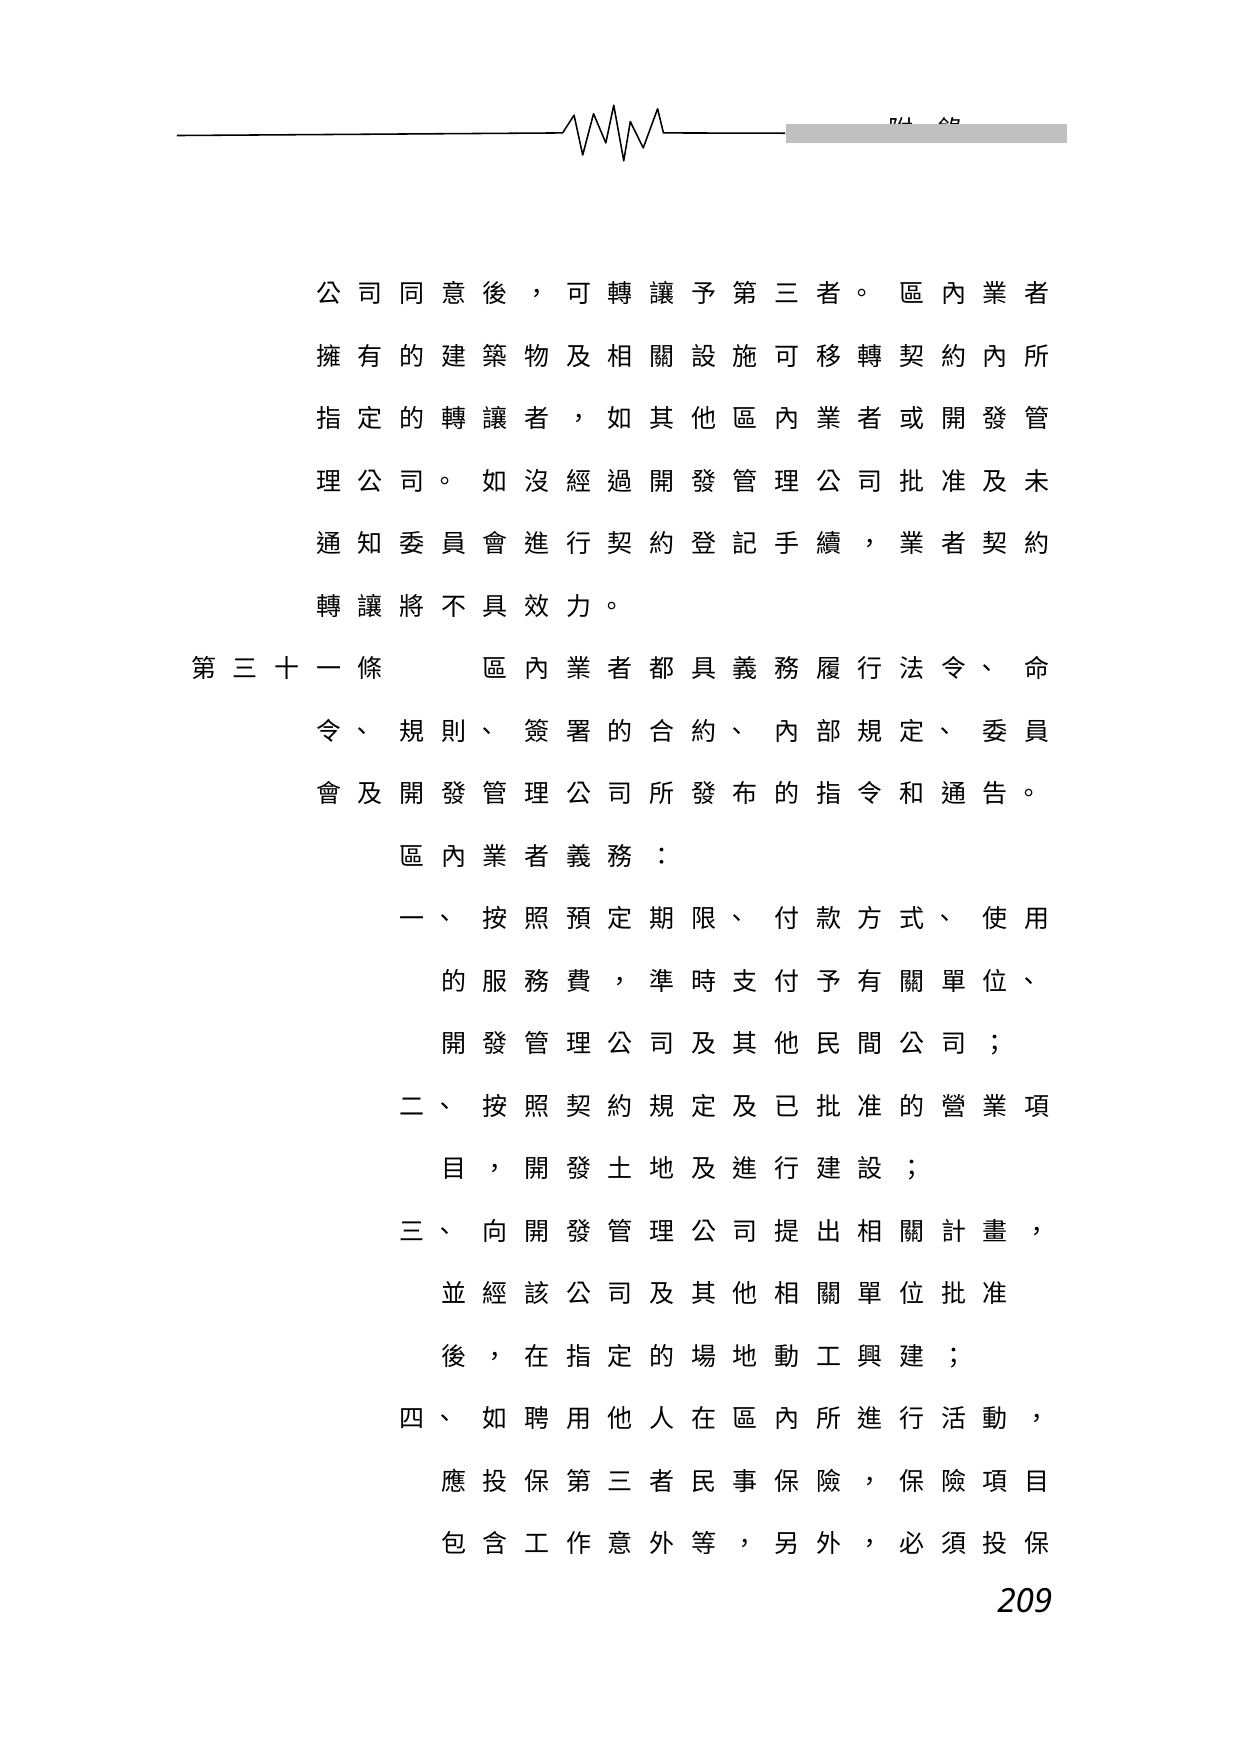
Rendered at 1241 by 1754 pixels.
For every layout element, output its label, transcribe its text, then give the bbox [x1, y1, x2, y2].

text 公司同意後，可轉讓予第三者。區內業者擁有的建築物及相關設施可移轉契約內所指定的轉讓者，如其他區內業者或開發管理公司。如沒經過開發管理公司批准及未通知委員會進行契約登記手續，業者契約轉讓將不具效力。 [183, 250, 1058, 625]
text 第三十一條 區內業者都具義務履行法令、命令、規則、簽署的合約、內部規定、委員會及開發管理公司所發布的指令和通告。 [183, 625, 1058, 813]
text 三、向開發管理公司提出相關計畫，並經該公司及其他相關單位批准後，在指定的場地動工興建； [355, 1188, 1058, 1375]
text 二、按照契約規定及已批准的營業項目，開發土地及進行建設； [355, 1063, 1058, 1188]
text 一、按照預定期限、付款方式、使用的服務費，準時支付予有關單位、開發管理公司及其他民間公司； [355, 875, 1058, 1063]
text 四、如聘用他人在區內所進行活動，應投保第三者民事保險，保險項目包含工作意外等，另外，必須投保 [355, 1375, 1058, 1563]
text 區內業者義務： [306, 813, 1058, 875]
